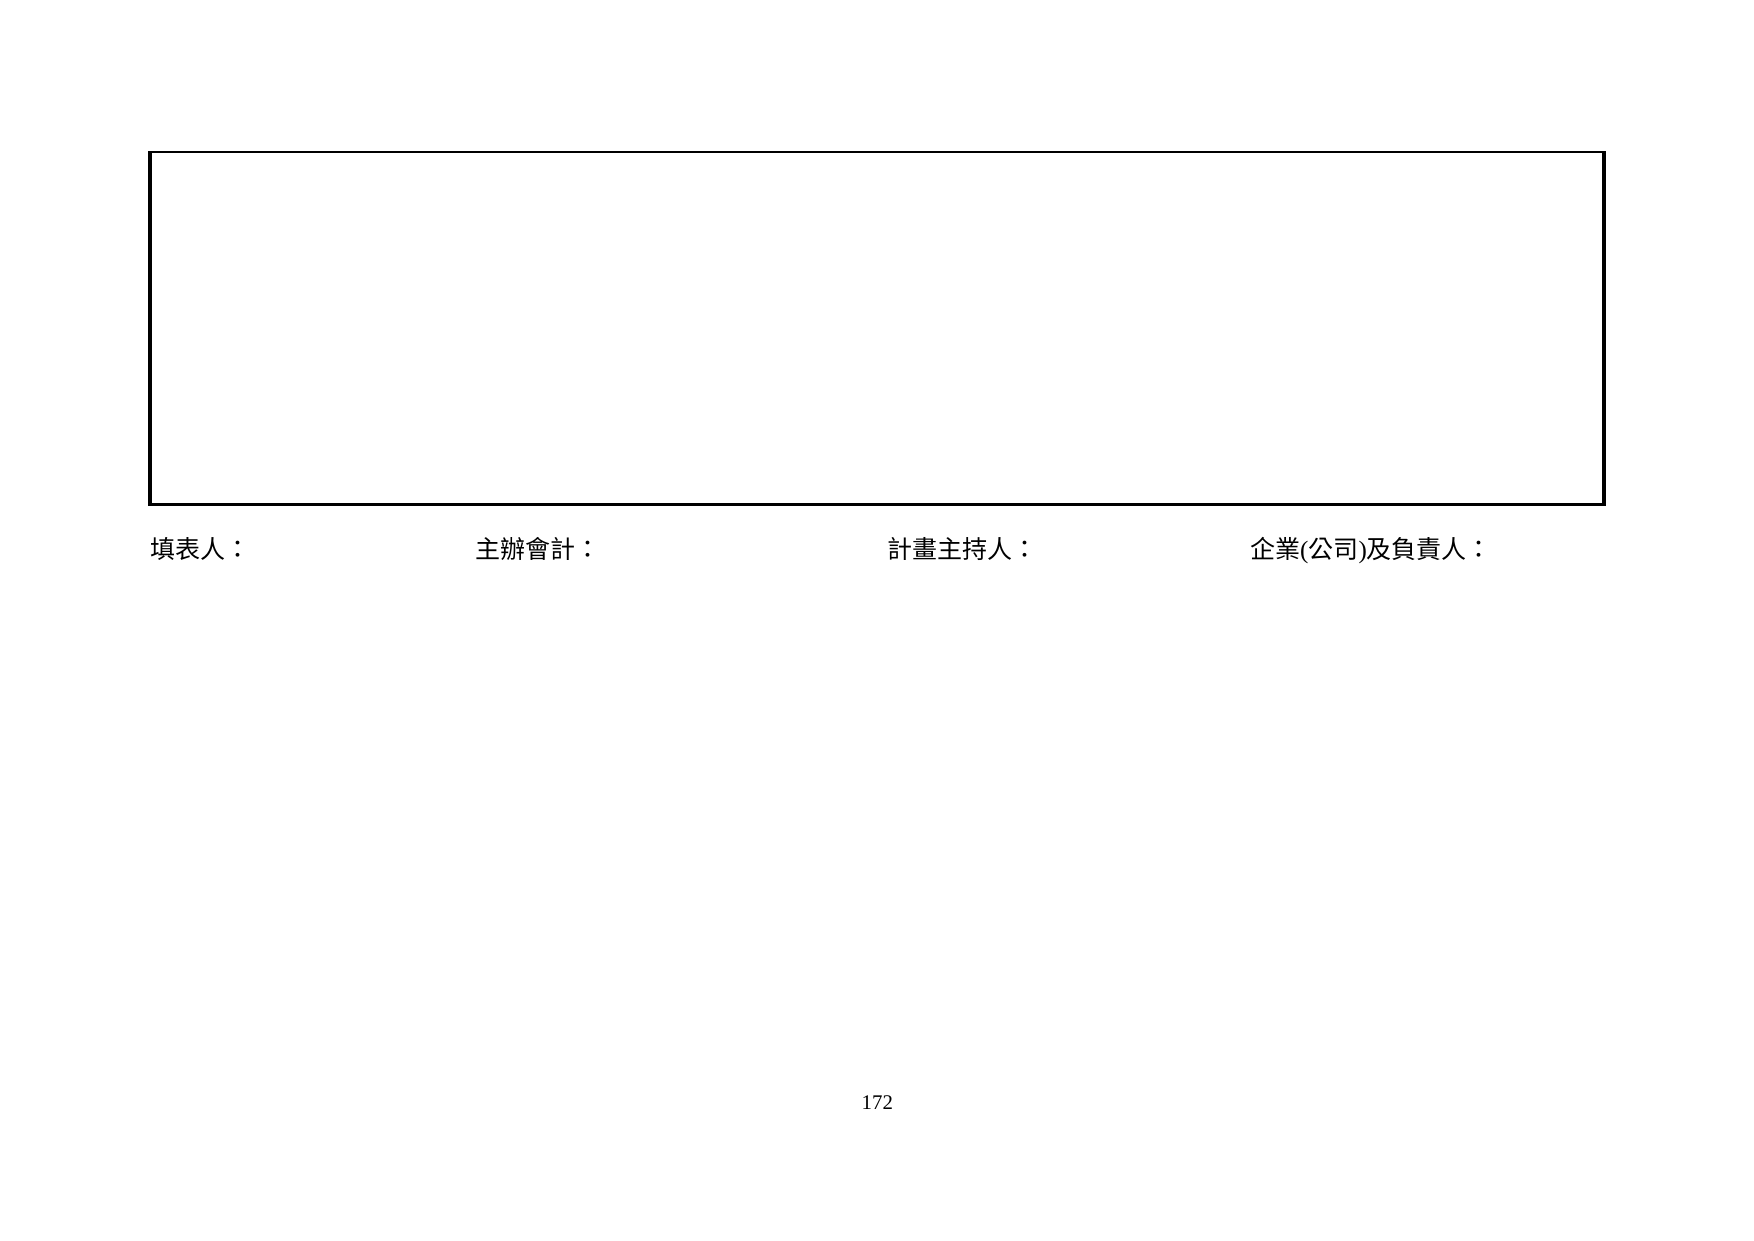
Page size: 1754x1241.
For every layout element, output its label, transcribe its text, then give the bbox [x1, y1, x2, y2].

text 填表人： 主辦會計： 計畫主持人： 企業(公司)及負責人： [150, 506, 1604, 568]
table_cell [152, 153, 1602, 503]
